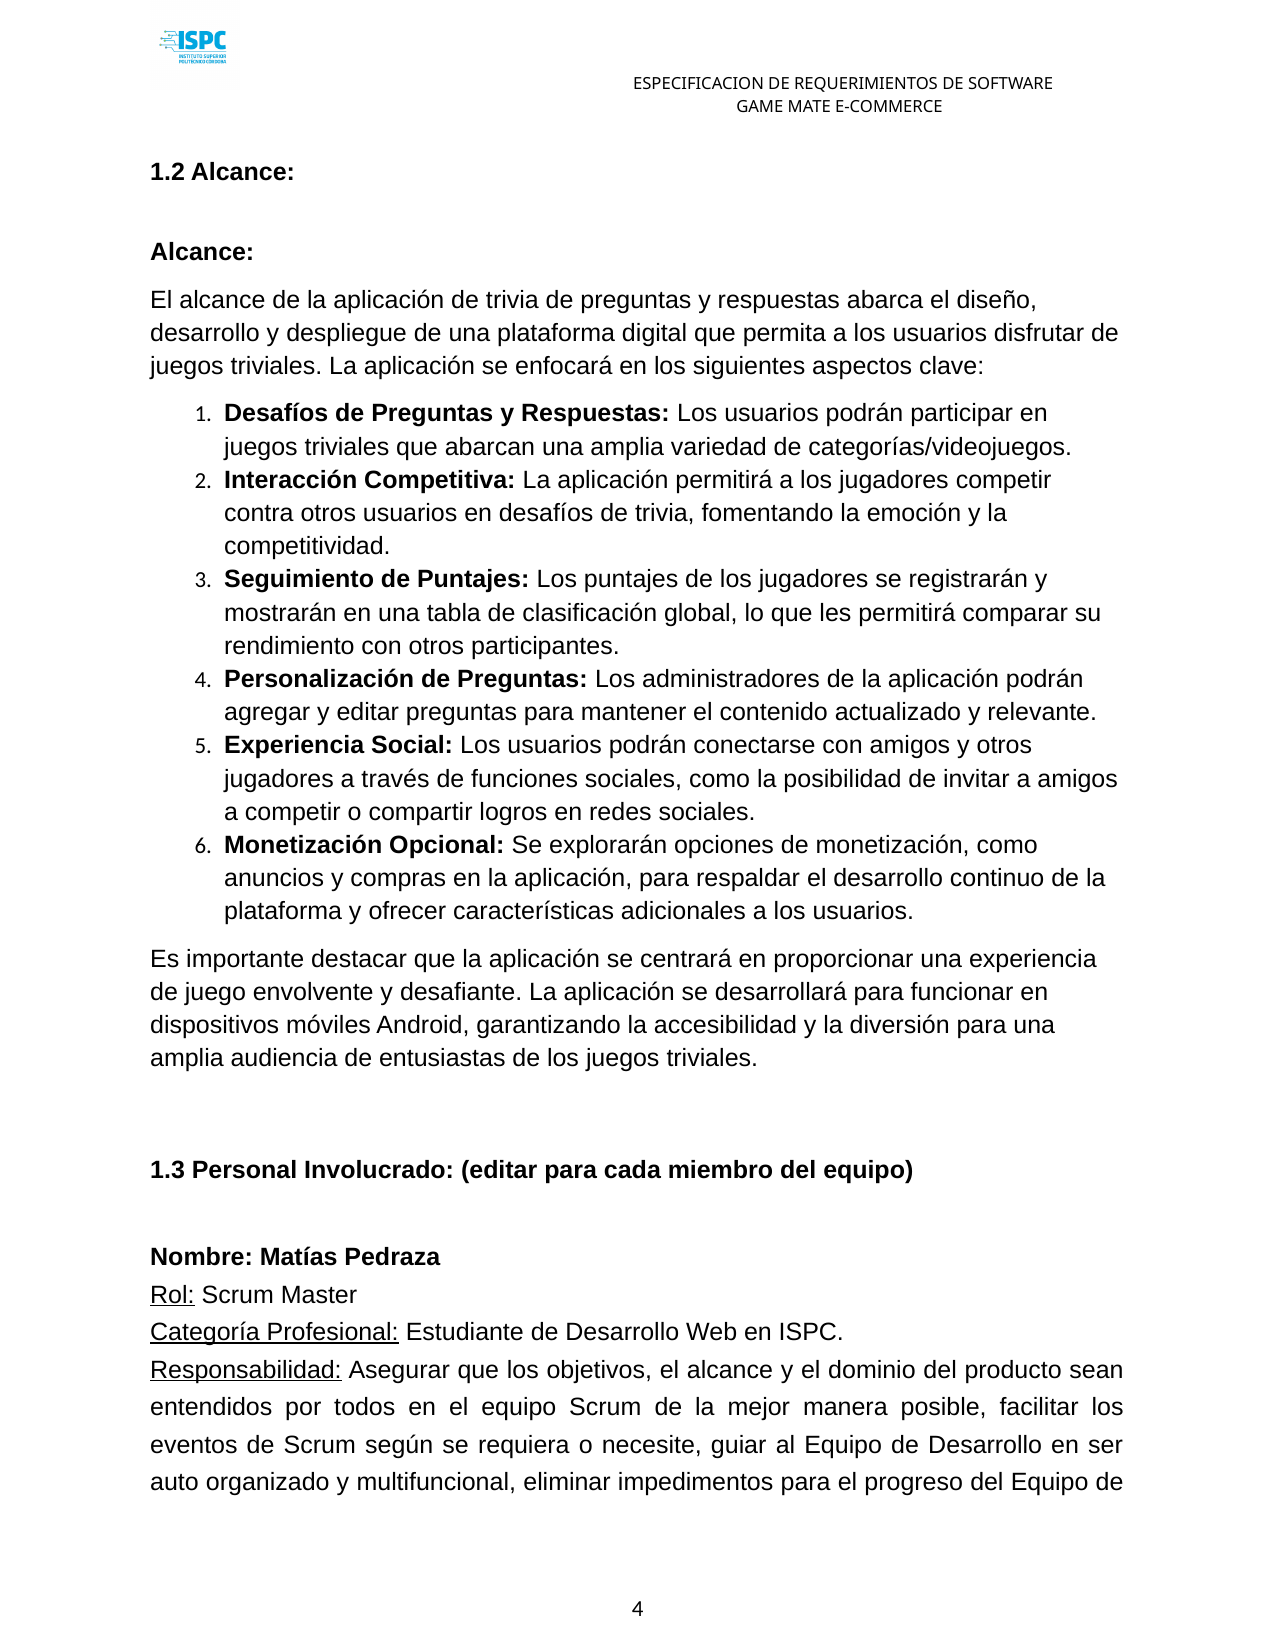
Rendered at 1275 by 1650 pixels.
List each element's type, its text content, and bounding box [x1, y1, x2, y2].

list Experiencia Social: Los usuarios podrán conectarse con amigos y otros jugadores a través de funciones sociales, como la posibilidad de invitar a amigos a competir o compartir logros en redes sociales. [194, 730, 1125, 825]
list Desafíos de Preguntas y Respuestas: Los usuarios podrán participar en juegos triviales que abarcan una amplia variedad de categorías/videojuegos. [194, 398, 1125, 461]
list Seguimiento de Puntajes: Los puntajes de los jugadores se registrarán y mostrarán en una tabla de clasificación global, lo que les permitirá comparar su rendimiento con otros participantes. [194, 564, 1125, 659]
text Es importante destacar que la aplicación se centrará en proporcionar una experiencia de juego envolvente y desafiante. La aplicación se desarrollará para funcionar en dispositivos móviles Android, garantizando la accesibilidad y la diversión para una amplia audiencia de entusiastas de los juegos triviales. [150, 944, 1125, 1072]
list Personalización de Preguntas: Los administradores de la aplicación podrán agregar y editar preguntas para mantener el contenido actualizado y relevante. [194, 664, 1125, 726]
text 1.3 Personal Involucrado: (editar para cada miembro del equipo) [150, 1149, 1125, 1186]
text Categoría Profesional: Estudiante de Desarrollo Web en ISPC. [150, 1311, 1125, 1348]
list Monetización Opcional: Se explorarán opciones de monetización, como anuncios y compras en la aplicación, para respaldar el desarrollo continuo de la plataforma y ofrecer características adicionales a los usuarios. [194, 830, 1125, 925]
picture [150, 0, 240, 90]
text El alcance de la aplicación de trivia de preguntas y respuestas abarca el diseño, desarrollo y despliegue de una plataforma digital que permita a los usuarios disfrutar de juegos triviales. La aplicación se enfocará en los siguientes aspectos clave: [150, 285, 1125, 379]
text Responsabilidad: Asegurar que los objetivos, el alcance y el dominio del producto sean entendidos por todos en el equipo Scrum de la mejor manera posible, facilitar los eventos de Scrum según se requiera o necesite, guiar al Equipo de Desarrollo en ser auto organizado y multifuncional, eliminar impedimentos para el progreso del Equipo de [150, 1348, 1125, 1498]
text Rol: Scrum Master [150, 1273, 1125, 1311]
text Alcance: [150, 237, 1125, 266]
text 1.2 Alcance: [150, 150, 1125, 187]
list Interacción Competitiva: La aplicación permitirá a los jugadores competir contra otros usuarios en desafíos de trivia, fomentando la emoción y la competitividad. [194, 465, 1125, 560]
text Nombre: Matías Pedraza [150, 1236, 1125, 1273]
